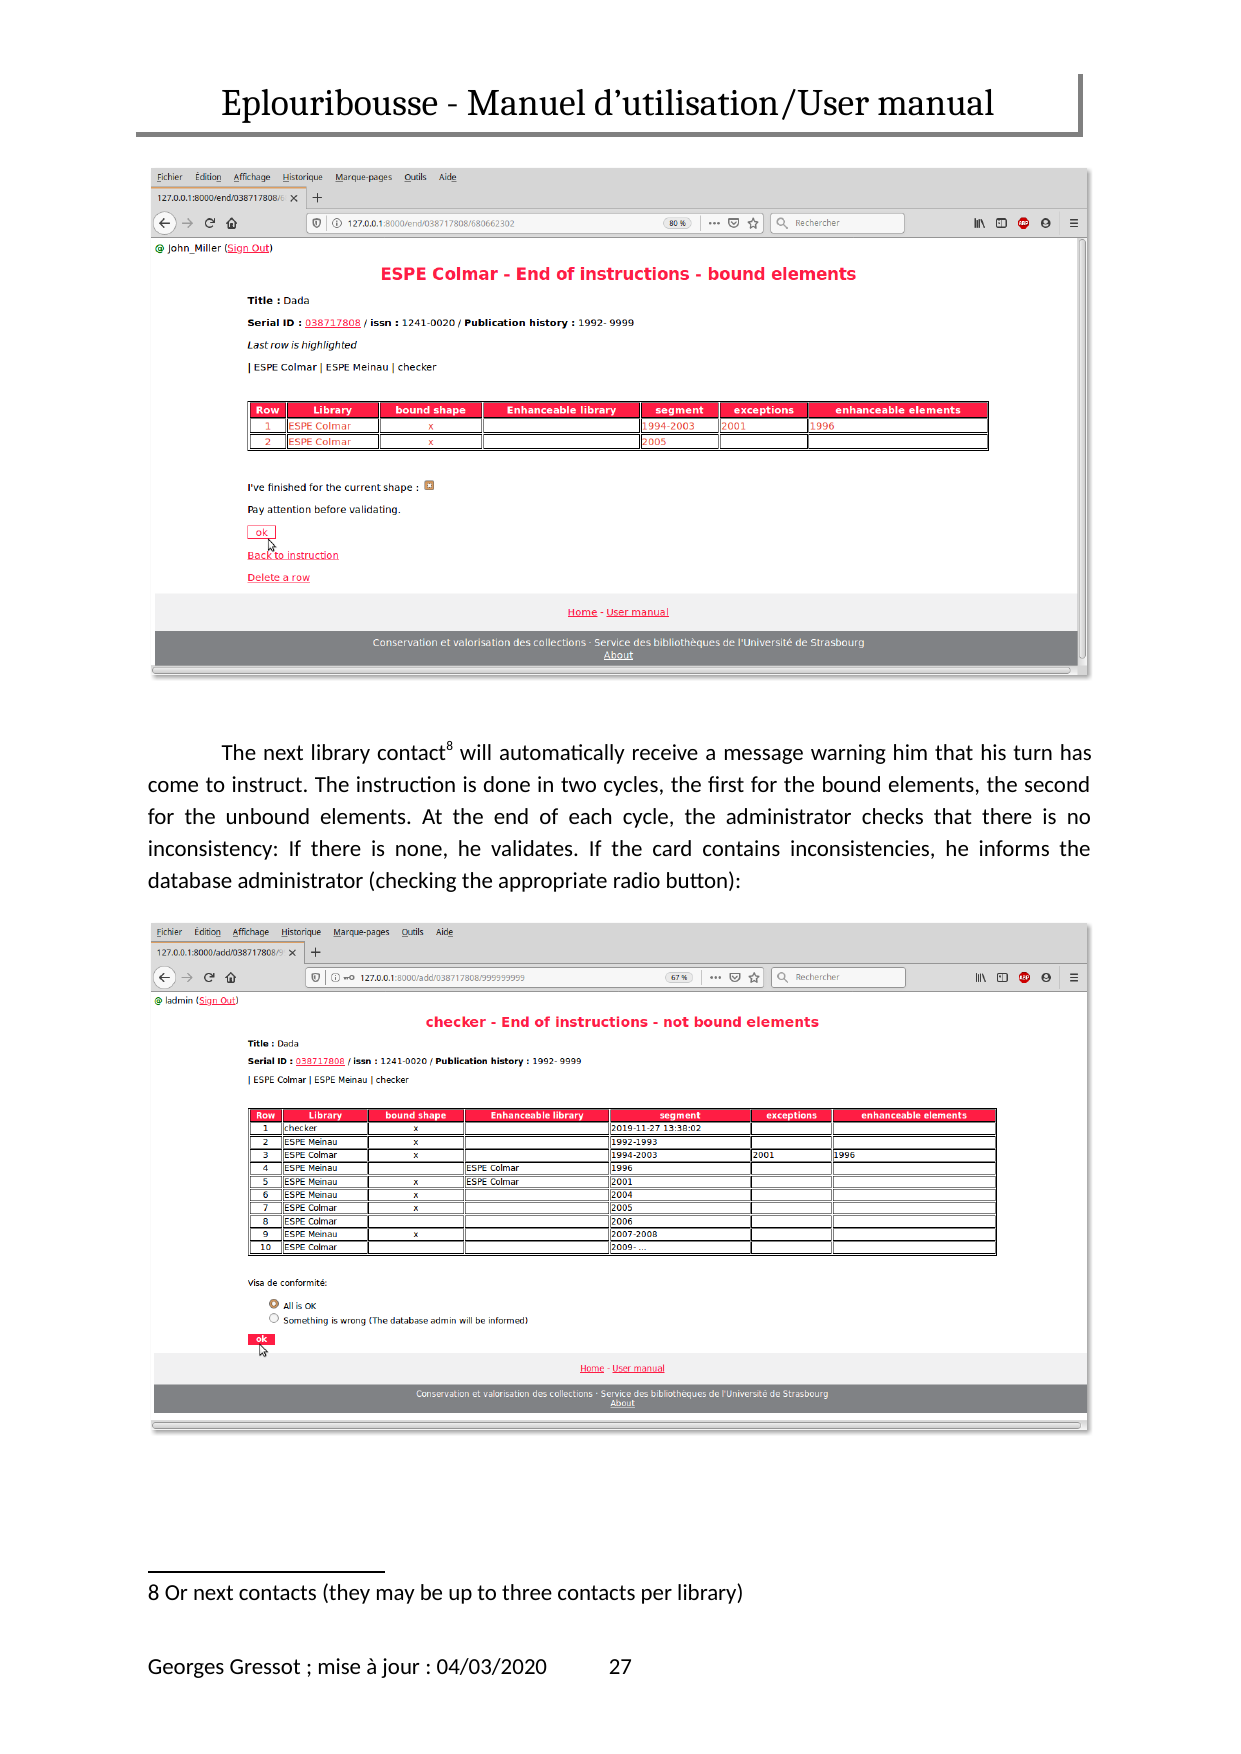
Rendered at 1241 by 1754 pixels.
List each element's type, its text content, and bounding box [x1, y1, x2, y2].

text Or next contacts (they may be up to three contacts per library) [148, 1578, 1093, 1606]
picture [147, 164, 1093, 681]
picture [147, 919, 1093, 1436]
text The next library contact will automatically receive a message warning him that his turn has come to instruct. The instruction is done in two cycles, the first for the bound elements, the second for the unbound elements. At the end of each cycle, the administrator checks that there is no inconsistency: If there is none, he validates. If the card contains inconsistencies, he informs the database administrator (checking the appropriate radio button): [148, 738, 1093, 894]
